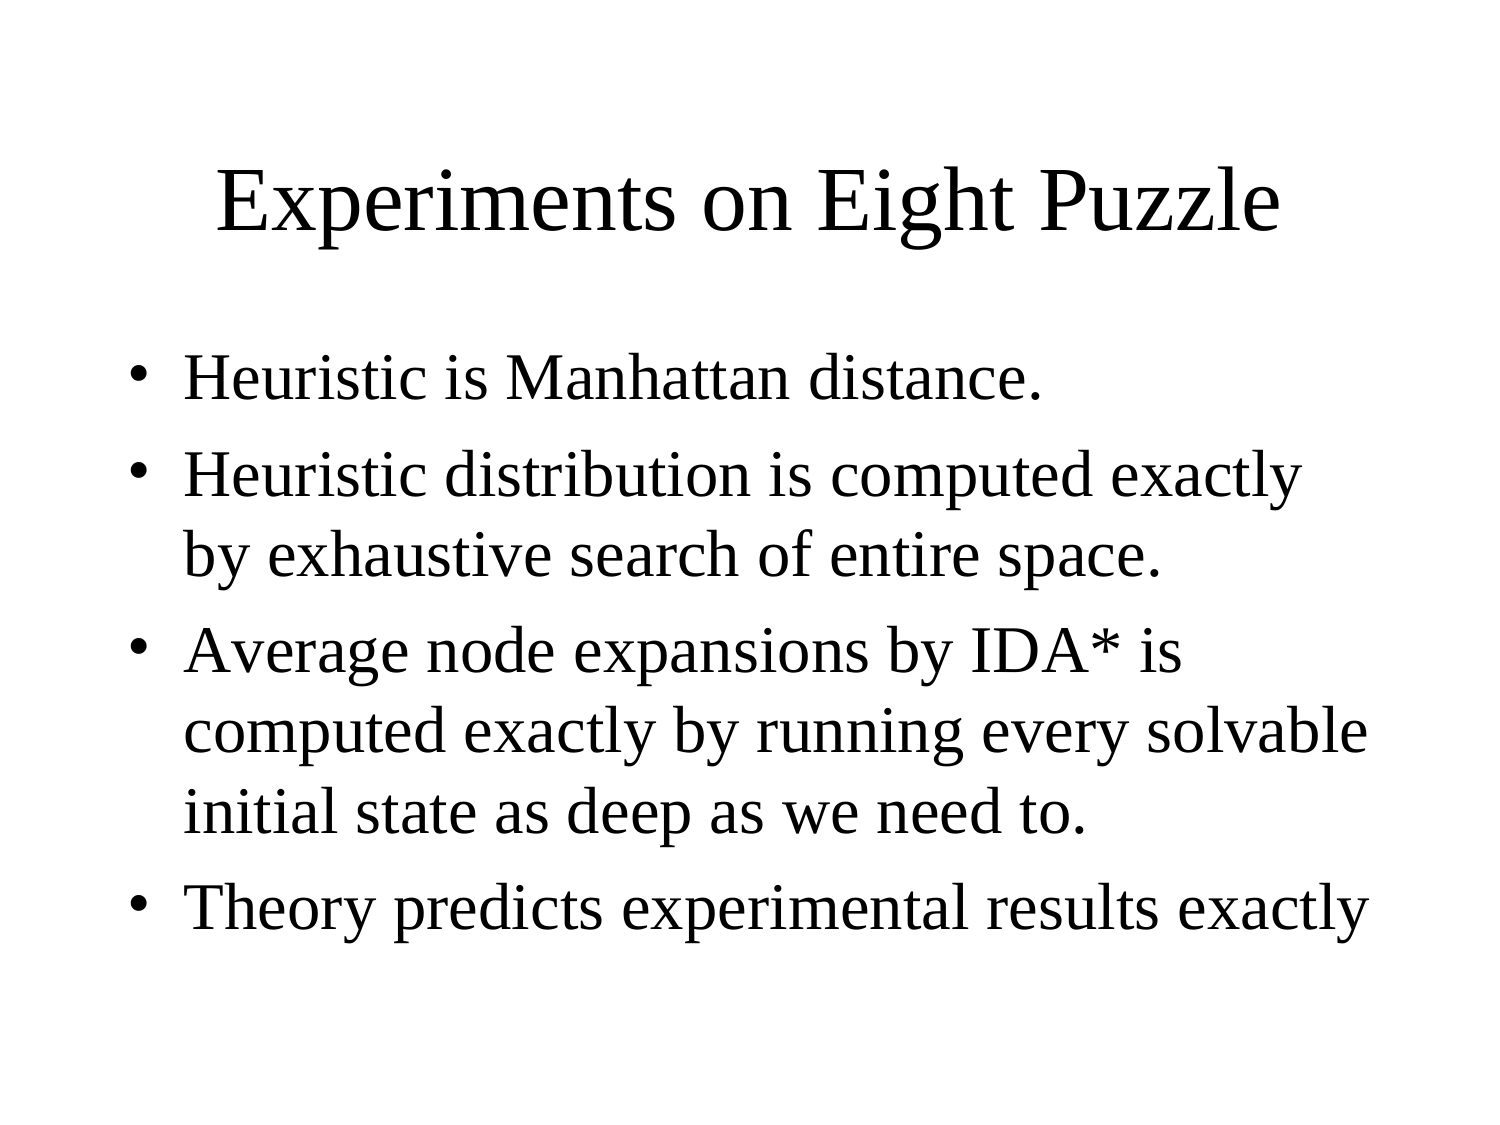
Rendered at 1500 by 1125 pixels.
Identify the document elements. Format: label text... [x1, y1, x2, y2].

title Experiments on Eight Puzzle [112, 99, 1388, 288]
list Heuristic is Manhattan distance. Heuristic distribution is computed exactly by exhaustive search of entire space. Average node expansions by IDA* is computed exactly by running every solvable initial state as deep as we need to. Theory predicts experimental results exactly [112, 324, 1388, 1000]
